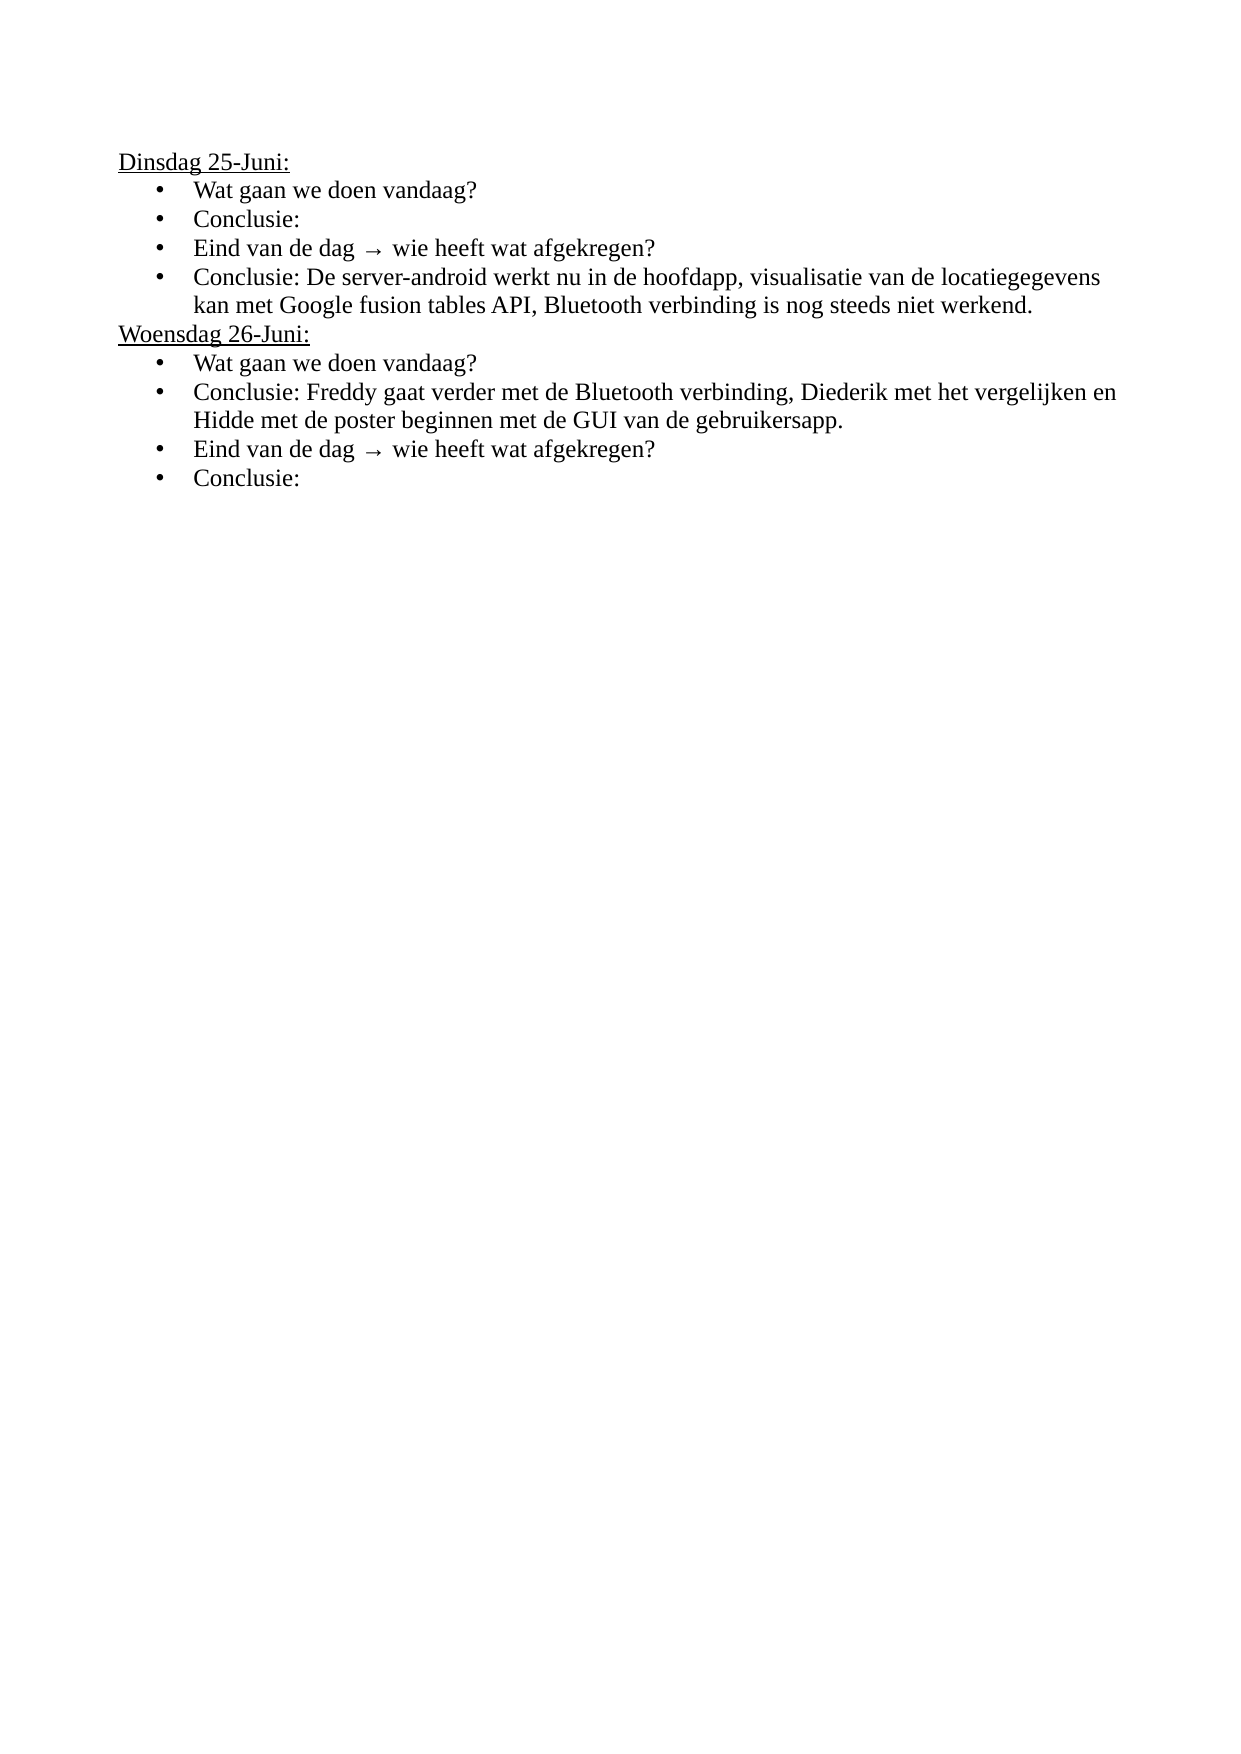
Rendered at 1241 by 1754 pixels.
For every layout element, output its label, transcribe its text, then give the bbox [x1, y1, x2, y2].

list Conclusie: Freddy gaat verder met de Bluetooth verbinding, Diederik met het vergelijken en Hidde met de poster beginnen met de GUI van de gebruikersapp. [156, 377, 1122, 434]
list Eind van de dag → wie heeft wat afgekregen? [156, 233, 1122, 262]
text Woensdag 26-Juni: [118, 319, 1122, 348]
list Eind van de dag → wie heeft wat afgekregen? [156, 434, 1122, 463]
list Conclusie: [156, 204, 1122, 233]
text Dinsdag 25-Juni: [118, 147, 1122, 176]
list Wat gaan we doen vandaag? [156, 348, 1122, 377]
list Conclusie: [156, 463, 1122, 492]
list Conclusie: De server-android werkt nu in de hoofdapp, visualisatie van de locatiegegevens kan met Google fusion tables API, Bluetooth verbinding is nog steeds niet werkend. [156, 262, 1122, 319]
list Wat gaan we doen vandaag? [156, 176, 1122, 204]
